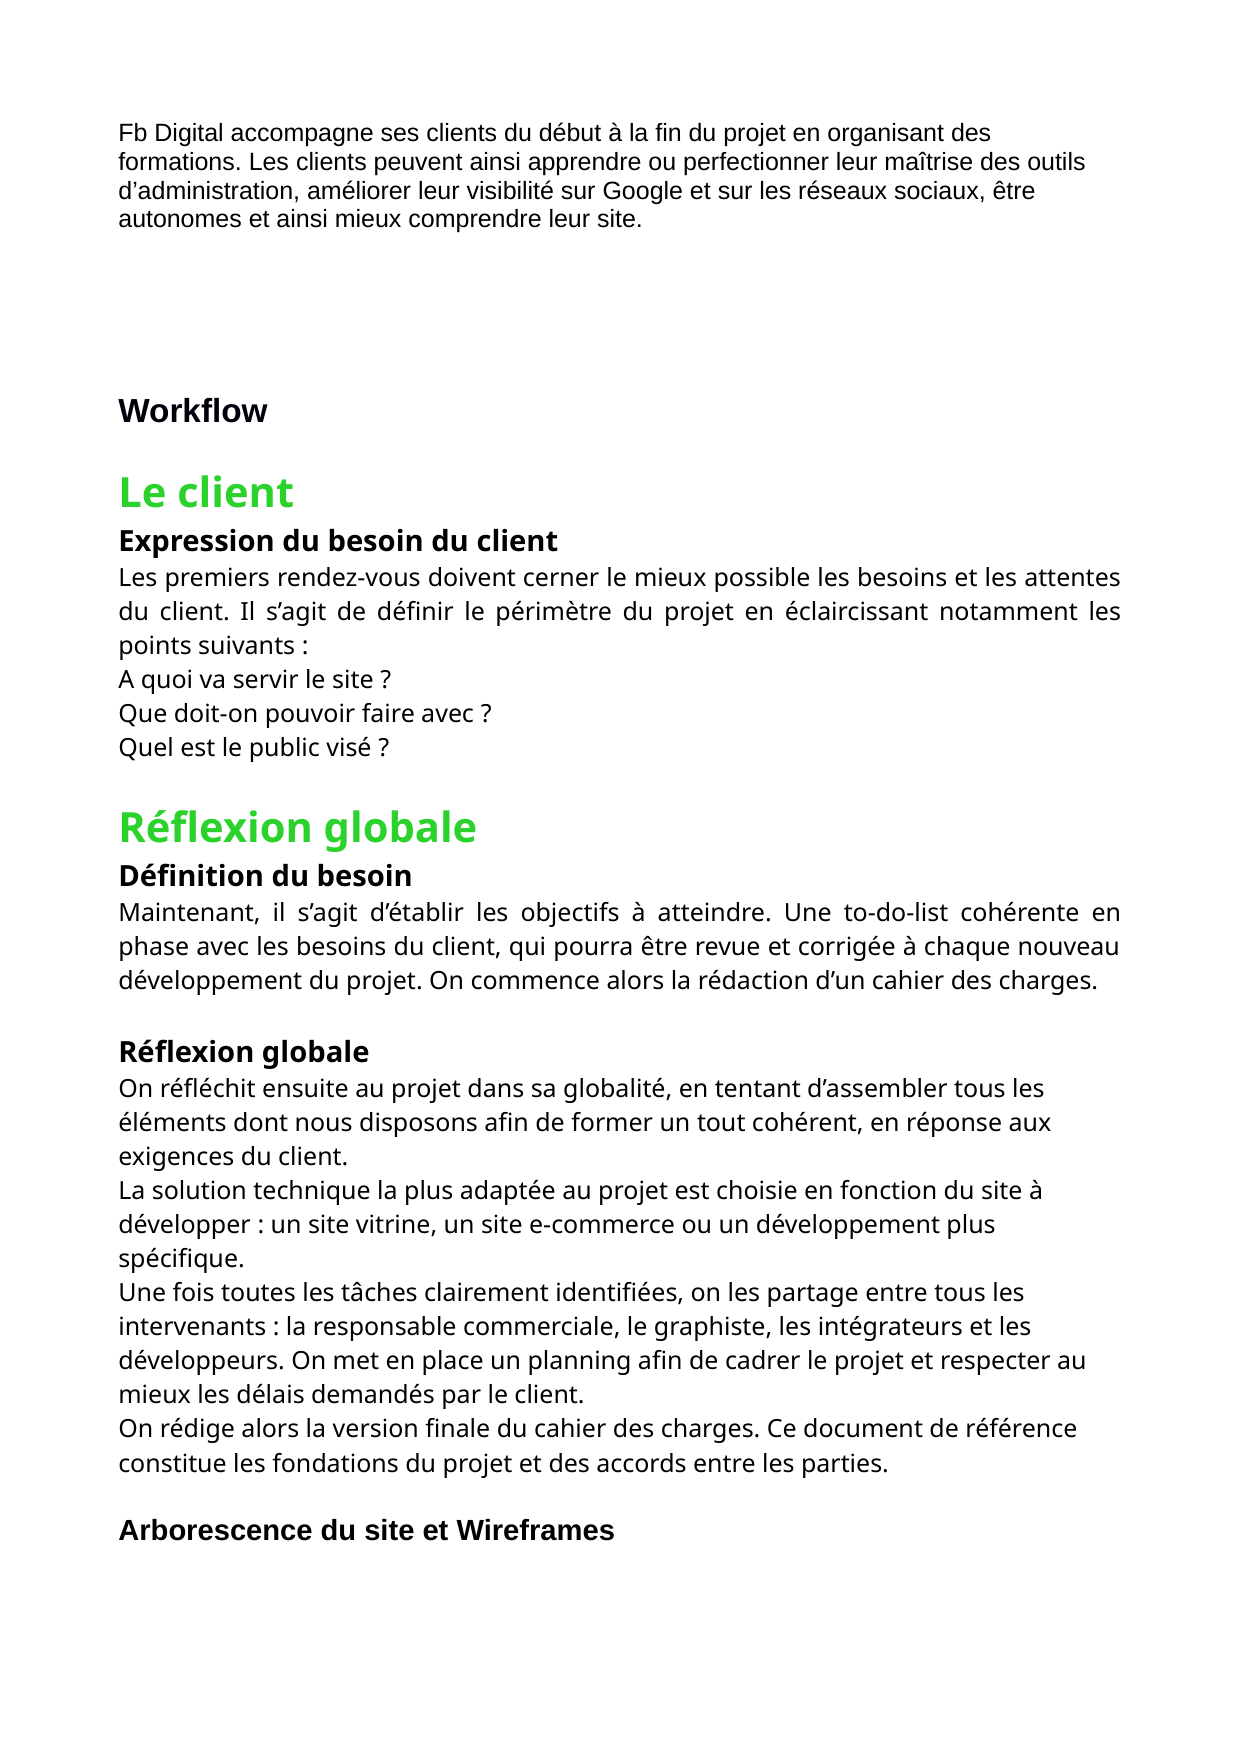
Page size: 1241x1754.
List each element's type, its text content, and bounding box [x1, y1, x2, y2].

text Arborescence du site et Wireframes [118, 1513, 1122, 1547]
text Maintenant, il s’agit d’établir les objectifs à atteindre. Une to-do-list cohérente en phase avec les besoins du client, qui pourra être revue et corrigée à chaque nouveau développement du projet. On commence alors la rédaction d’un cahier des charges. [118, 894, 1122, 997]
text Une fois toutes les tâches clairement identifiées, on les partage entre tous les intervenants : la responsable commerciale, le graphiste, les intégrateurs et les développeurs. On met en place un planning afin de cadrer le projet et respecter au mieux les délais demandés par le client. [118, 1275, 1122, 1411]
text Réflexion globale [118, 1031, 1122, 1071]
text On réfléchit ensuite au projet dans sa globalité, en tentant d’assembler tous les éléments dont nous disposons afin de former un tout cohérent, en réponse aux exigences du client. [118, 1071, 1122, 1173]
text Les premiers rendez-vous doivent cerner le mieux possible les besoins et les attentes du client. Il s’agit de définir le périmètre du projet en éclaircissant notamment les points suivants : [118, 560, 1122, 662]
text Définition du besoin [118, 855, 1122, 894]
text Que doit-on pouvoir faire avec ? [118, 696, 1122, 730]
text Quel est le public visé ? [118, 730, 1122, 764]
text Workflow [118, 391, 1122, 430]
text A quoi va servir le site ? [118, 662, 1122, 696]
text On rédige alors la version finale du cahier des charges. Ce document de référence constitue les fondations du projet et des accords entre les parties. [118, 1411, 1122, 1479]
text La solution technique la plus adaptée au projet est choisie en fonction du site à développer : un site vitrine, un site e-commerce ou un développement plus spécifique. [118, 1173, 1122, 1275]
text Expression du besoin du client [118, 520, 1122, 560]
text Le client [118, 463, 1122, 520]
text Fb Digital accompagne ses clients du début à la fin du projet en organisant des formations. Les clients peuvent ainsi apprendre ou perfectionner leur maîtrise des outils d’administration, améliorer leur visibilité sur Google et sur les réseaux sociaux, être autonomes et ainsi mieux comprendre leur site. [118, 118, 1122, 233]
text Réflexion globale [118, 798, 1122, 855]
